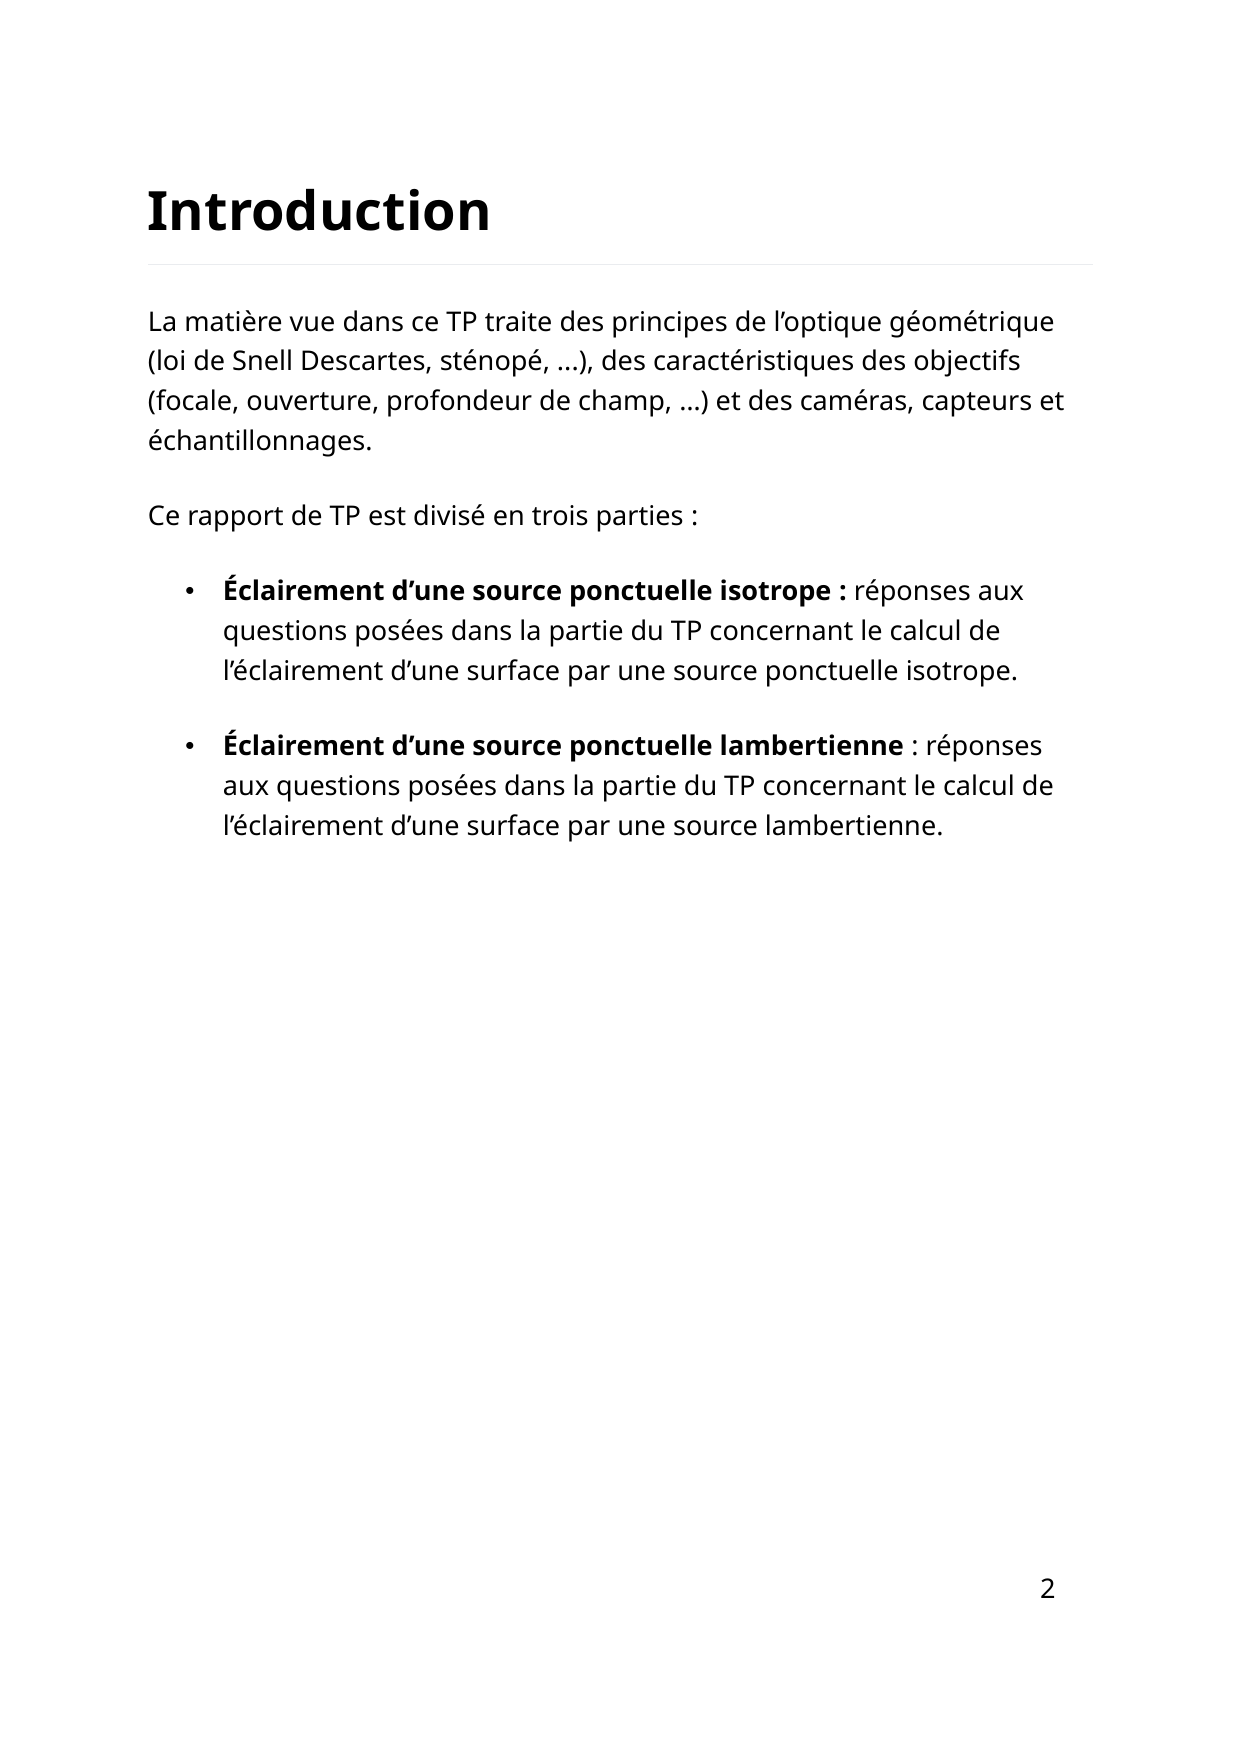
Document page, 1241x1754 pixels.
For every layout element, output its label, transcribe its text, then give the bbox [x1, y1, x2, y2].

list Éclairement d’une source ponctuelle isotrope : réponses aux questions posées dans la partie du TP concernant le calcul de l’éclairement d’une surface par une source ponctuelle isotrope. [185, 572, 1093, 688]
list Éclairement d’une source ponctuelle lambertienne : réponses aux questions posées dans la partie du TP concernant le calcul de l’éclairement d’une surface par une source lambertienne. [185, 727, 1093, 843]
subtitle Introduction [148, 173, 1093, 264]
text Ce rapport de TP est divisé en trois parties : [148, 497, 1093, 533]
text La matière vue dans ce TP traite des principes de l’optique géométrique (loi de Snell Descartes, sténopé, ...), des caractéristiques des objectifs (focale, ouverture, profondeur de champ, …) et des caméras, capteurs et échantillonnages. [148, 302, 1093, 458]
